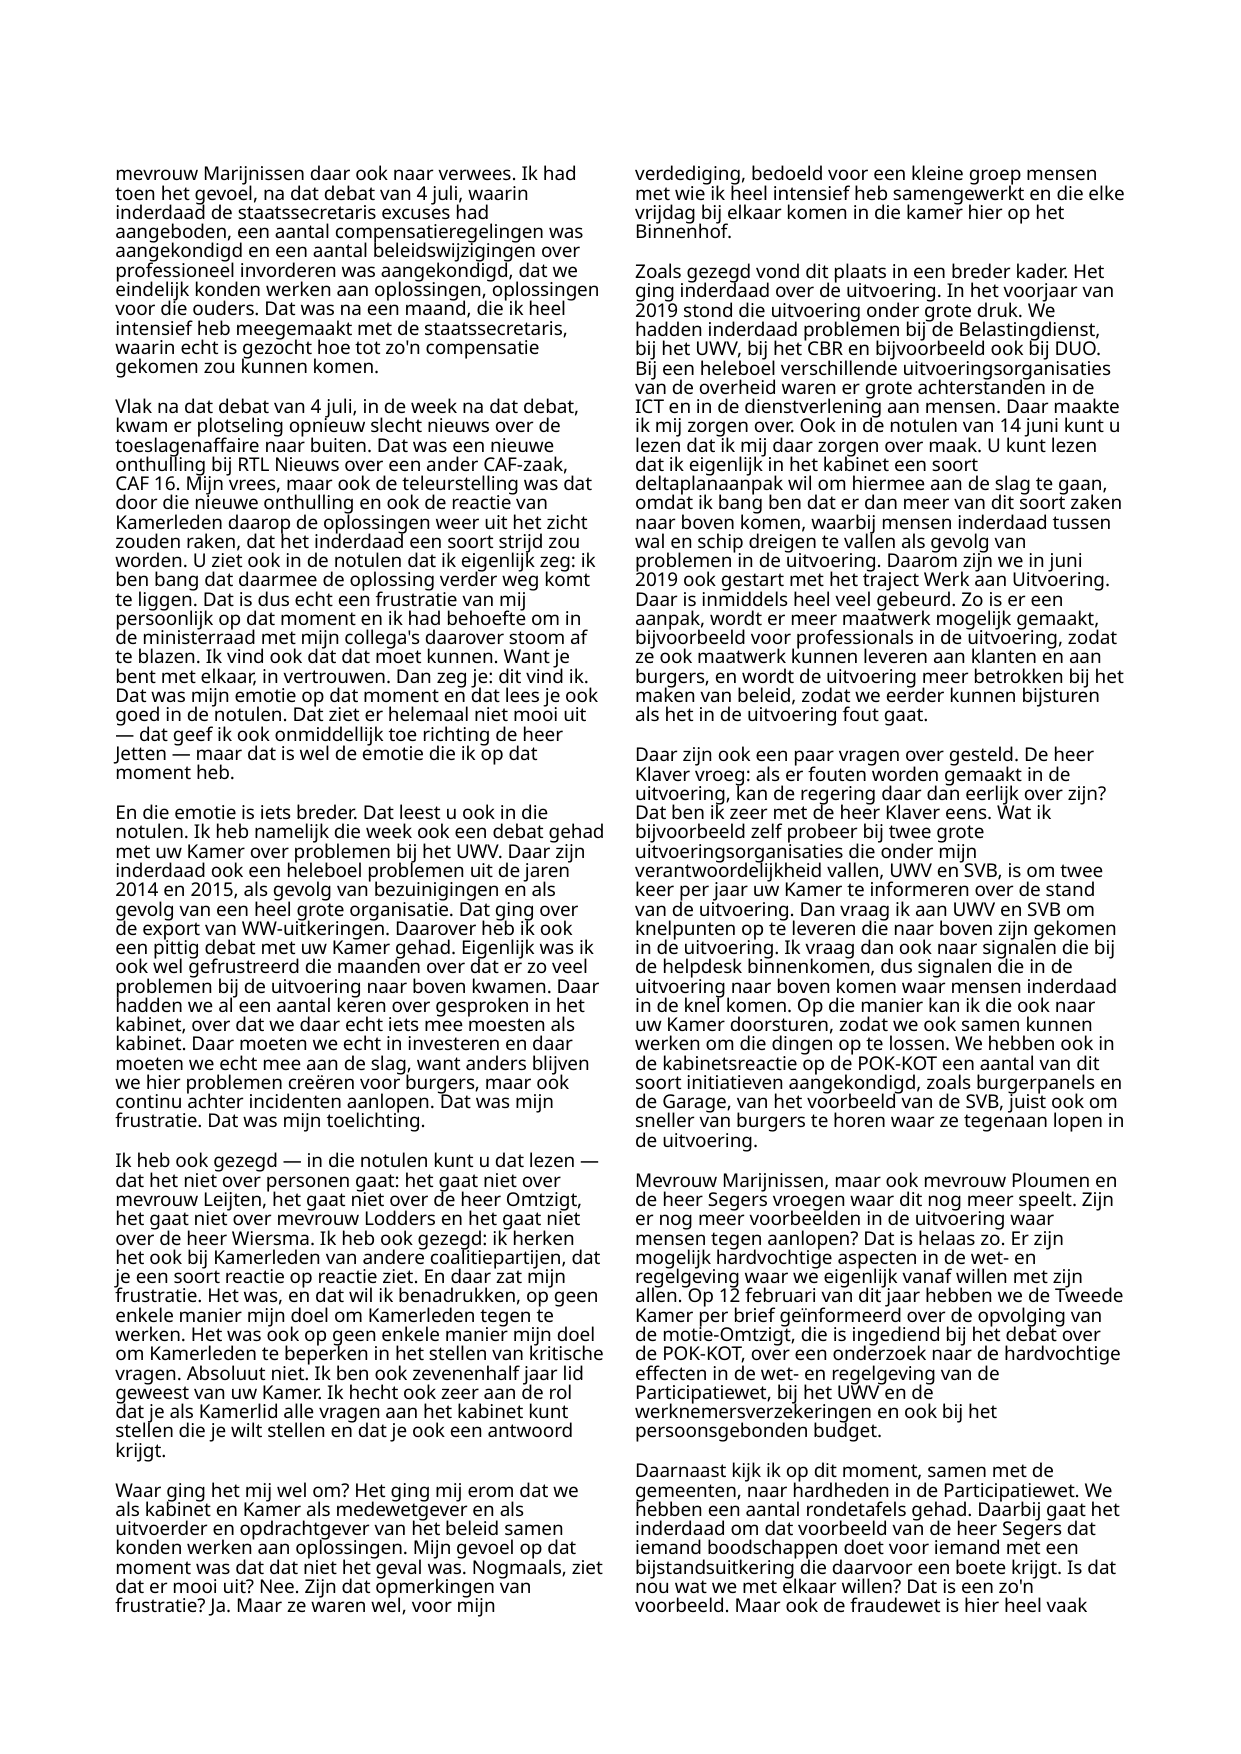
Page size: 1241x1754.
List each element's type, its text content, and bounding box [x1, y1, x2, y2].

text Ik heb ook gezegd — in die notulen kunt u dat lezen — dat het niet over personen gaat: het gaat niet over mevrouw Leijten, het gaat niet over de heer Omtzigt, het gaat niet over mevrouw Lodders en het gaat niet over de heer Wiersma. Ik heb ook gezegd: ik herken het ook bij Kamerleden van andere coalitiepartijen, dat je een soort reactie op reactie ziet. En daar zat mijn frustratie. Het was, en dat wil ik benadrukken, op geen enkele manier mijn doel om Kamerleden tegen te werken. Het was ook op geen enkele manier mijn doel om Kamerleden te beperken in het stellen van kritische vragen. Absoluut niet. Ik ben ook zevenenhalf jaar lid geweest van uw Kamer. Ik hecht ook zeer aan de rol dat je als Kamerlid alle vragen aan het kabinet kunt stellen die je wilt stellen en dat je ook een antwoord krijgt. [115, 1152, 605, 1461]
text mevrouw Marijnissen daar ook naar verwees. Ik had toen het gevoel, na dat debat van 4 juli, waarin inderdaad de staatssecretaris excuses had aangeboden, een aantal compensatieregelingen was aangekondigd en een aantal beleidswijzigingen over professioneel invorderen was aangekondigd, dat we eindelijk konden werken aan oplossingen, oplossingen voor die ouders. Dat was na een maand, die ik heel intensief heb meegemaakt met de staatssecretaris, waarin echt is gezocht hoe tot zo'n compensatie gekomen zou kunnen komen. [115, 165, 605, 377]
text Waar ging het mij wel om? Het ging mij erom dat we als kabinet en Kamer als medewetgever en als uitvoerder en opdrachtgever van het beleid samen konden werken aan oplossingen. Mijn gevoel op dat moment was dat dat niet het geval was. Nogmaals, ziet dat er mooi uit? Nee. Zijn dat opmerkingen van frustratie? Ja. Maar ze waren wel, voor mijn [115, 1482, 605, 1616]
text Daarnaast kijk ik op dit moment, samen met de gemeenten, naar hardheden in de Participatiewet. We hebben een aantal rondetafels gehad. Daarbij gaat het inderdaad om dat voorbeeld van de heer Segers dat iemand boodschappen doet voor iemand met een bijstandsuitkering die daarvoor een boete krijgt. Is dat nou wat we met elkaar willen? Dat is een zo'n voorbeeld. Maar ook de fraudewet is hier heel vaak [635, 1462, 1125, 1616]
text Zoals gezegd vond dit plaats in een breder kader. Het ging inderdaad over de uitvoering. In het voorjaar van 2019 stond die uitvoering onder grote druk. We hadden inderdaad problemen bij de Belastingdienst, bij het UWV, bij het CBR en bijvoorbeeld ook bij DUO. Bij een heleboel verschillende uitvoeringsorganisaties van de overheid waren er grote achterstanden in de ICT en in de dienstverlening aan mensen. Daar maakte ik mij zorgen over. Ook in de notulen van 14 juni kunt u lezen dat ik mij daar zorgen over maak. U kunt lezen dat ik eigenlijk in het kabinet een soort deltaplanaanpak wil om hiermee aan de slag te gaan, omdat ik bang ben dat er dan meer van dit soort zaken naar boven komen, waarbij mensen inderdaad tussen wal en schip dreigen te vallen als gevolg van problemen in de uitvoering. Daarom zijn we in juni 2019 ook gestart met het traject Werk aan Uitvoering. Daar is inmiddels heel veel gebeurd. Zo is er een aanpak, wordt er meer maatwerk mogelijk gemaakt, bijvoorbeeld voor professionals in de uitvoering, zodat ze ook maatwerk kunnen leveren aan klanten en aan burgers, en wordt de uitvoering meer betrokken bij het maken van beleid, zodat we eerder kunnen bijsturen als het in de uitvoering fout gaat. [635, 263, 1125, 726]
text En die emotie is iets breder. Dat leest u ook in die notulen. Ik heb namelijk die week ook een debat gehad met uw Kamer over problemen bij het UWV. Daar zijn inderdaad ook een heleboel problemen uit de jaren 2014 en 2015, als gevolg van bezuinigingen en als gevolg van een heel grote organisatie. Dat ging over de export van WW-uitkeringen. Daarover heb ik ook een pittig debat met uw Kamer gehad. Eigenlijk was ik ook wel gefrustreerd die maanden over dat er zo veel problemen bij de uitvoering naar boven kwamen. Daar hadden we al een aantal keren over gesproken in het kabinet, over dat we daar echt iets mee moesten als kabinet. Daar moeten we echt in investeren en daar moeten we echt mee aan de slag, want anders blijven we hier problemen creëren voor burgers, maar ook continu achter incidenten aanlopen. Dat was mijn frustratie. Dat was mijn toelichting. [115, 804, 605, 1132]
text Daar zijn ook een paar vragen over gesteld. De heer Klaver vroeg: als er fouten worden gemaakt in de uitvoering, kan de regering daar dan eerlijk over zijn? Dat ben ik zeer met de heer Klaver eens. Wat ik bijvoorbeeld zelf probeer bij twee grote uitvoeringsorganisaties die onder mijn verantwoordelijkheid vallen, UWV en SVB, is om twee keer per jaar uw Kamer te informeren over de stand van de uitvoering. Dan vraag ik aan UWV en SVB om knelpunten op te leveren die naar boven zijn gekomen in de uitvoering. Ik vraag dan ook naar signalen die bij de helpdesk binnenkomen, dus signalen die in de uitvoering naar boven komen waar mensen inderdaad in de knel komen. Op die manier kan ik die ook naar uw Kamer doorsturen, zodat we ook samen kunnen werken om die dingen op te lossen. We hebben ook in de kabinetsreactie op de POK-KOT een aantal van dit soort initiatieven aangekondigd, zoals burgerpanels en de Garage, van het voorbeeld van de SVB, juist ook om sneller van burgers te horen waar ze tegenaan lopen in de uitvoering. [635, 746, 1125, 1151]
text Mevrouw Marijnissen, maar ook mevrouw Ploumen en de heer Segers vroegen waar dit nog meer speelt. Zijn er nog meer voorbeelden in de uitvoering waar mensen tegen aanlopen? Dat is helaas zo. Er zijn mogelijk hardvochtige aspecten in de wet- en regelgeving waar we eigenlijk vanaf willen met zijn allen. Op 12 februari van dit jaar hebben we de Tweede Kamer per brief geïnformeerd over de opvolging van de motie-Omtzigt, die is ingediend bij het debat over de POK-KOT, over een onderzoek naar de hardvochtige effecten in de wet- en regelgeving van de Participatiewet, bij het UWV en de werknemersverzekeringen en ook bij het persoonsgebonden budget. [635, 1172, 1125, 1442]
text verdediging, bedoeld voor een kleine groep mensen met wie ik heel intensief heb samengewerkt en die elke vrijdag bij elkaar komen in die kamer hier op het Binnenhof. [635, 165, 1125, 242]
text Vlak na dat debat van 4 juli, in de week na dat debat, kwam er plotseling opnieuw slecht nieuws over de toeslagenaffaire naar buiten. Dat was een nieuwe onthulling bij RTL Nieuws over een ander CAF-zaak, CAF 16. Mijn vrees, maar ook de teleurstelling was dat door die nieuwe onthulling en ook de reactie van Kamerleden daarop de oplossingen weer uit het zicht zouden raken, dat het inderdaad een soort strijd zou worden. U ziet ook in de notulen dat ik eigenlijk zeg: ik ben bang dat daarmee de oplossing verder weg komt te liggen. Dat is dus echt een frustratie van mij persoonlijk op dat moment en ik had behoefte om in de ministerraad met mijn collega's daarover stoom af te blazen. Ik vind ook dat dat moet kunnen. Want je bent met elkaar, in vertrouwen. Dan zeg je: dit vind ik. Dat was mijn emotie op dat moment en dat lees je ook goed in de notulen. Dat ziet er helemaal niet mooi uit — dat geef ik ook onmiddellijk toe richting de heer Jetten — maar dat is wel de emotie die ik op dat moment heb. [115, 398, 605, 783]
